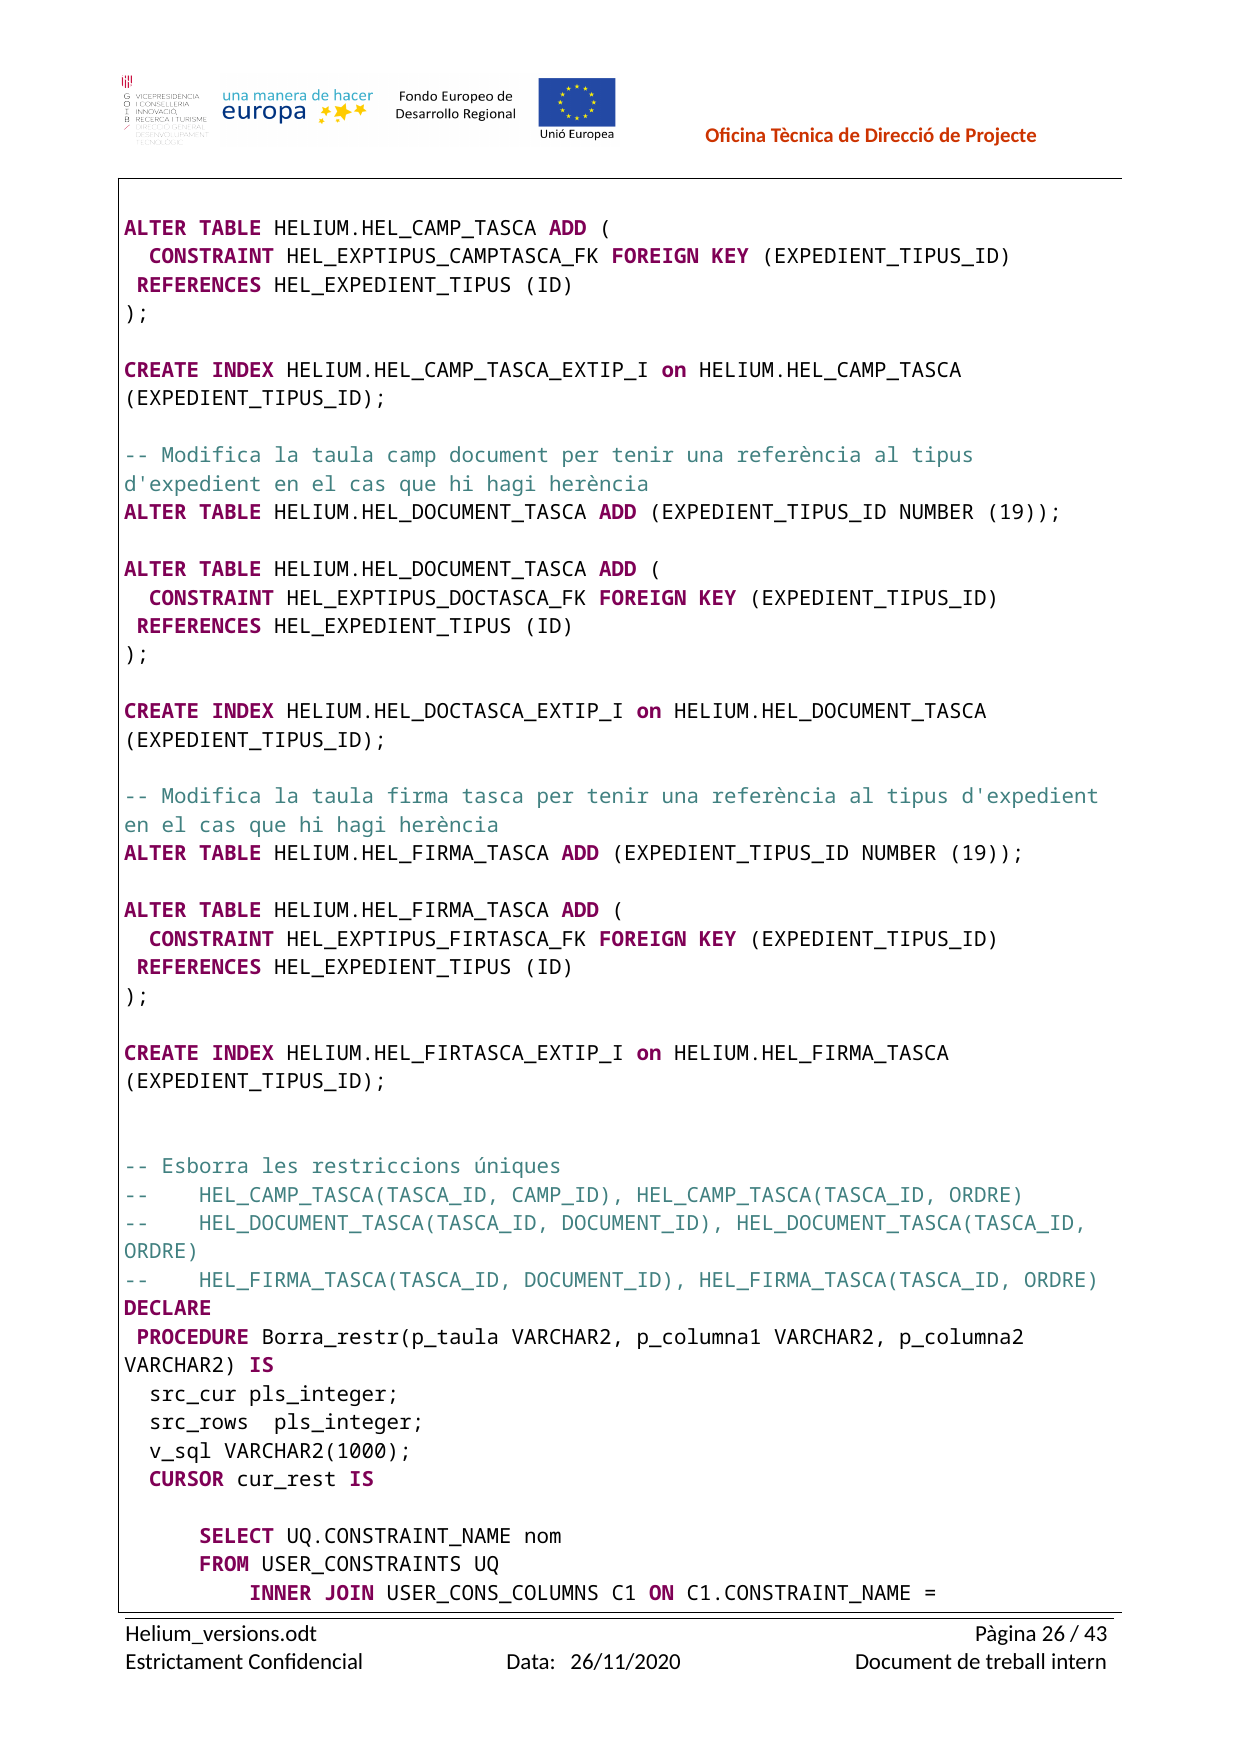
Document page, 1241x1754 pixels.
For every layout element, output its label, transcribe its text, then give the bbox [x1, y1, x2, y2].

table_header ALTER TABLE HELIUM.HEL_CAMP_TASCA ADD ( CONSTRAINT HEL_EXPTIPUS_CAMPTASCA_FK FOREIGN KEY (EXPEDIENT_TIPUS_ID) REFERENCES HEL_EXPEDIENT_TIPUS (ID) ); CREATE INDEX HELIUM.HEL_CAMP_TASCA_EXTIP_I on HELIUM.HEL_CAMP_TASCA (EXPEDIENT_TIPUS_ID); -- Modifica la taula camp document per tenir una referència al tipus d'expedient en el cas que hi hagi herència ALTER TABLE HELIUM.HEL_DOCUMENT_TASCA ADD (EXPEDIENT_TIPUS_ID NUMBER (19)); ALTER TABLE HELIUM.HEL_DOCUMENT_TASCA ADD ( CONSTRAINT HEL_EXPTIPUS_DOCTASCA_FK FOREIGN KEY (EXPEDIENT_TIPUS_ID) REFERENCES HEL_EXPEDIENT_TIPUS (ID) ); CREATE INDEX HELIUM.HEL_DOCTASCA_EXTIP_I on HELIUM.HEL_DOCUMENT_TASCA (EXPEDIENT_TIPUS_ID); -- Modifica la taula firma tasca per tenir una referència al tipus d'expedient en el cas que hi hagi herència ALTER TABLE HELIUM.HEL_FIRMA_TASCA ADD (EXPEDIENT_TIPUS_ID NUMBER (19)); ALTER TABLE HELIUM.HEL_FIRMA_TASCA ADD ( CONSTRAINT HEL_EXPTIPUS_FIRTASCA_FK FOREIGN KEY (EXPEDIENT_TIPUS_ID) REFERENCES HEL_EXPEDIENT_TIPUS (ID) ); CREATE INDEX HELIUM.HEL_FIRTASCA_EXTIP_I on HELIUM.HEL_FIRMA_TASCA (EXPEDIENT_TIPUS_ID); -- Esborra les restriccions úniques -- HEL_CAMP_TASCA(TASCA_ID, CAMP_ID), HEL_CAMP_TASCA(TASCA_ID, ORDRE) -- HEL_DOCUMENT_TASCA(TASCA_ID, DOCUMENT_ID), HEL_DOCUMENT_TASCA(TASCA_ID, ORDRE) -- HEL_FIRMA_TASCA(TASCA_ID, DOCUMENT_ID), HEL_FIRMA_TASCA(TASCA_ID, ORDRE) DECLARE PROCEDURE Borra_restr(p_taula VARCHAR2, p_columna1 VARCHAR2, p_columna2 VARCHAR2) IS src_cur pls_integer; src_rows pls_integer; v_sql VARCHAR2(1000); CURSOR cur_rest IS SELECT UQ.CONSTRAINT_NAME nom FROM USER_CONSTRAINTS UQ INNER JOIN USER_CONS_COLUMNS C1 ON C1.CONSTRAINT_NAME = [119, 179, 1122, 1612]
picture [219, 73, 621, 147]
picture [118, 73, 213, 147]
